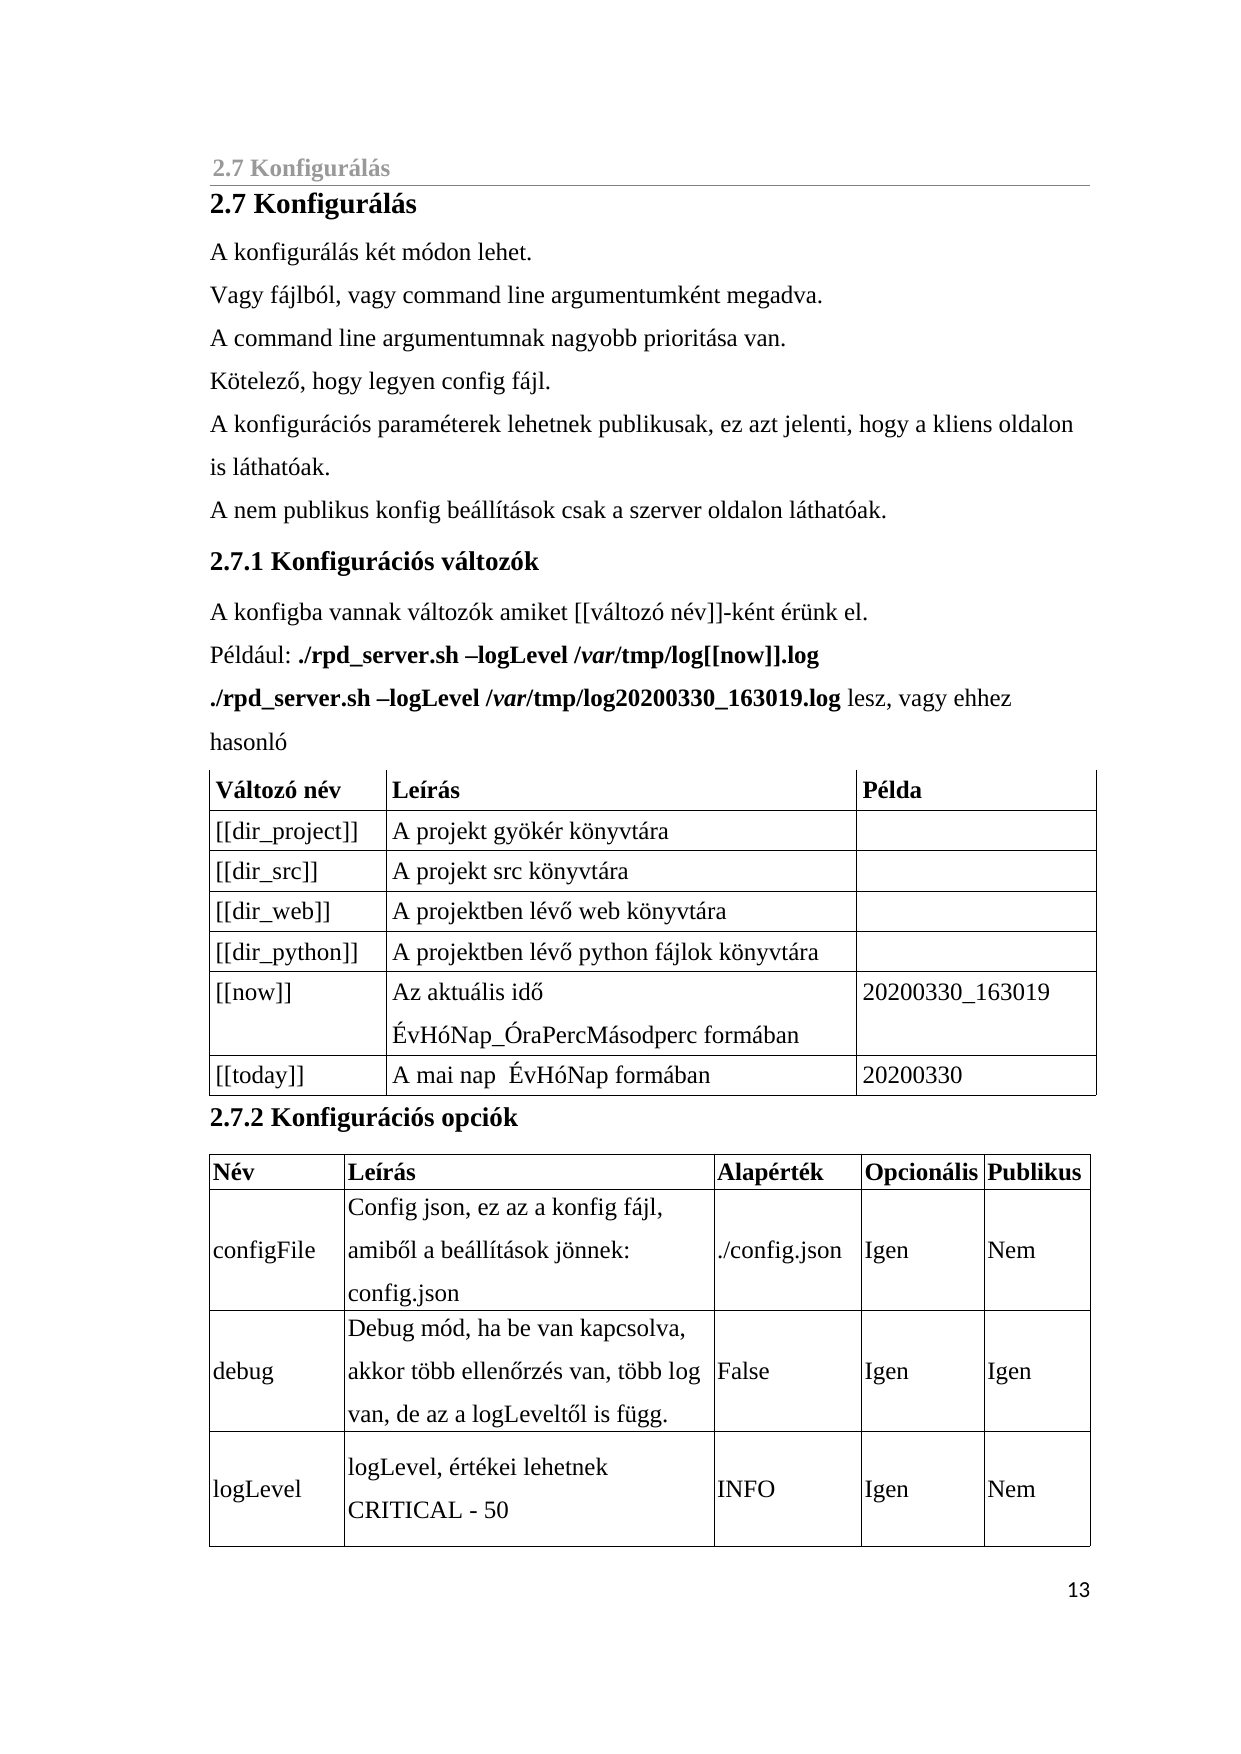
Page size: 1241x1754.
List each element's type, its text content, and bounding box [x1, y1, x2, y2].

table_cell 20200330_163019 [857, 972, 1096, 1055]
table_cell [[dir_web]] [210, 892, 386, 931]
table_header Alapérték [715, 1155, 861, 1188]
table_cell debug [210, 1311, 344, 1431]
table_header Opcionális [862, 1155, 984, 1188]
table_header Változó név [210, 770, 386, 810]
subtitle Konfigurálás [209, 187, 1090, 220]
table_cell [[dir_python]] [210, 932, 386, 971]
table_cell A projekt gyökér könyvtára [387, 811, 856, 850]
table_header Név [210, 1155, 344, 1188]
table_cell Igen [985, 1311, 1090, 1431]
table_cell logLevel, értékei lehetnek CRITICAL - 50 [345, 1432, 714, 1546]
table_cell [[dir_src]] [210, 851, 386, 891]
table_cell [857, 892, 1096, 931]
text A konfigba vannak változók amiket [[változó név]]-ként érünk el. Például: ./rpd_server.sh –logLevel /var/tmp/log[[now]].log ./rpd_server.sh –logLevel /var/tmp/log20200330_163019.log lesz, vagy ehhez hasonló [209, 597, 1090, 755]
table_cell [857, 811, 1096, 850]
table_cell ./config.json [715, 1190, 861, 1310]
table_cell False [715, 1311, 861, 1431]
table_cell A projekt src könyvtára [387, 851, 856, 891]
table_cell [[today]] [210, 1056, 386, 1095]
table_cell Nem [985, 1432, 1090, 1546]
table_cell A projektben lévő python fájlok könyvtára [387, 932, 856, 971]
table_cell Az aktuális idő ÉvHóNap_ÓraPercMásodperc formában [387, 972, 856, 1055]
table_cell A projektben lévő web könyvtára [387, 892, 856, 931]
table_cell [857, 932, 1096, 971]
table_cell Config json, ez az a konfig fájl, amiből a beállítások jönnek: config.json [345, 1190, 714, 1310]
table_header Példa [857, 770, 1096, 810]
subtitle Konfigurációs opciók [209, 1101, 1090, 1132]
table_cell [857, 851, 1096, 891]
table_cell Igen [862, 1311, 984, 1431]
table_header Leírás [387, 770, 856, 810]
table_cell INFO [715, 1432, 861, 1546]
table_cell configFile [210, 1190, 344, 1310]
table_cell [[dir_project]] [210, 811, 386, 850]
table_cell A mai nap ÉvHóNap formában [387, 1056, 856, 1095]
table_cell logLevel [210, 1432, 344, 1546]
table_cell Igen [862, 1190, 984, 1310]
table_cell Nem [985, 1190, 1090, 1310]
table_cell Igen [862, 1432, 984, 1546]
text A konfigurálás két módon lehet. Vagy fájlból, vagy command line argumentumként megadva. A command line argumentumnak nagyobb prioritása van. Kötelező, hogy legyen config fájl. A konfigurációs paraméterek lehetnek publikusak, ez azt jelenti, hogy a kliens oldalon is láthatóak. A nem publikus konfig beállítások csak a szerver oldalon láthatóak. [209, 237, 1090, 524]
table_header Leírás [345, 1155, 714, 1188]
table_cell 20200330 [857, 1056, 1096, 1095]
table_header Publikus [985, 1155, 1090, 1188]
table_cell [[now]] [210, 972, 386, 1055]
table_cell Debug mód, ha be van kapcsolva, akkor több ellenőrzés van, több log van, de az a logLeveltől is függ. [345, 1311, 714, 1431]
subtitle Konfigurációs változók [209, 545, 1090, 576]
